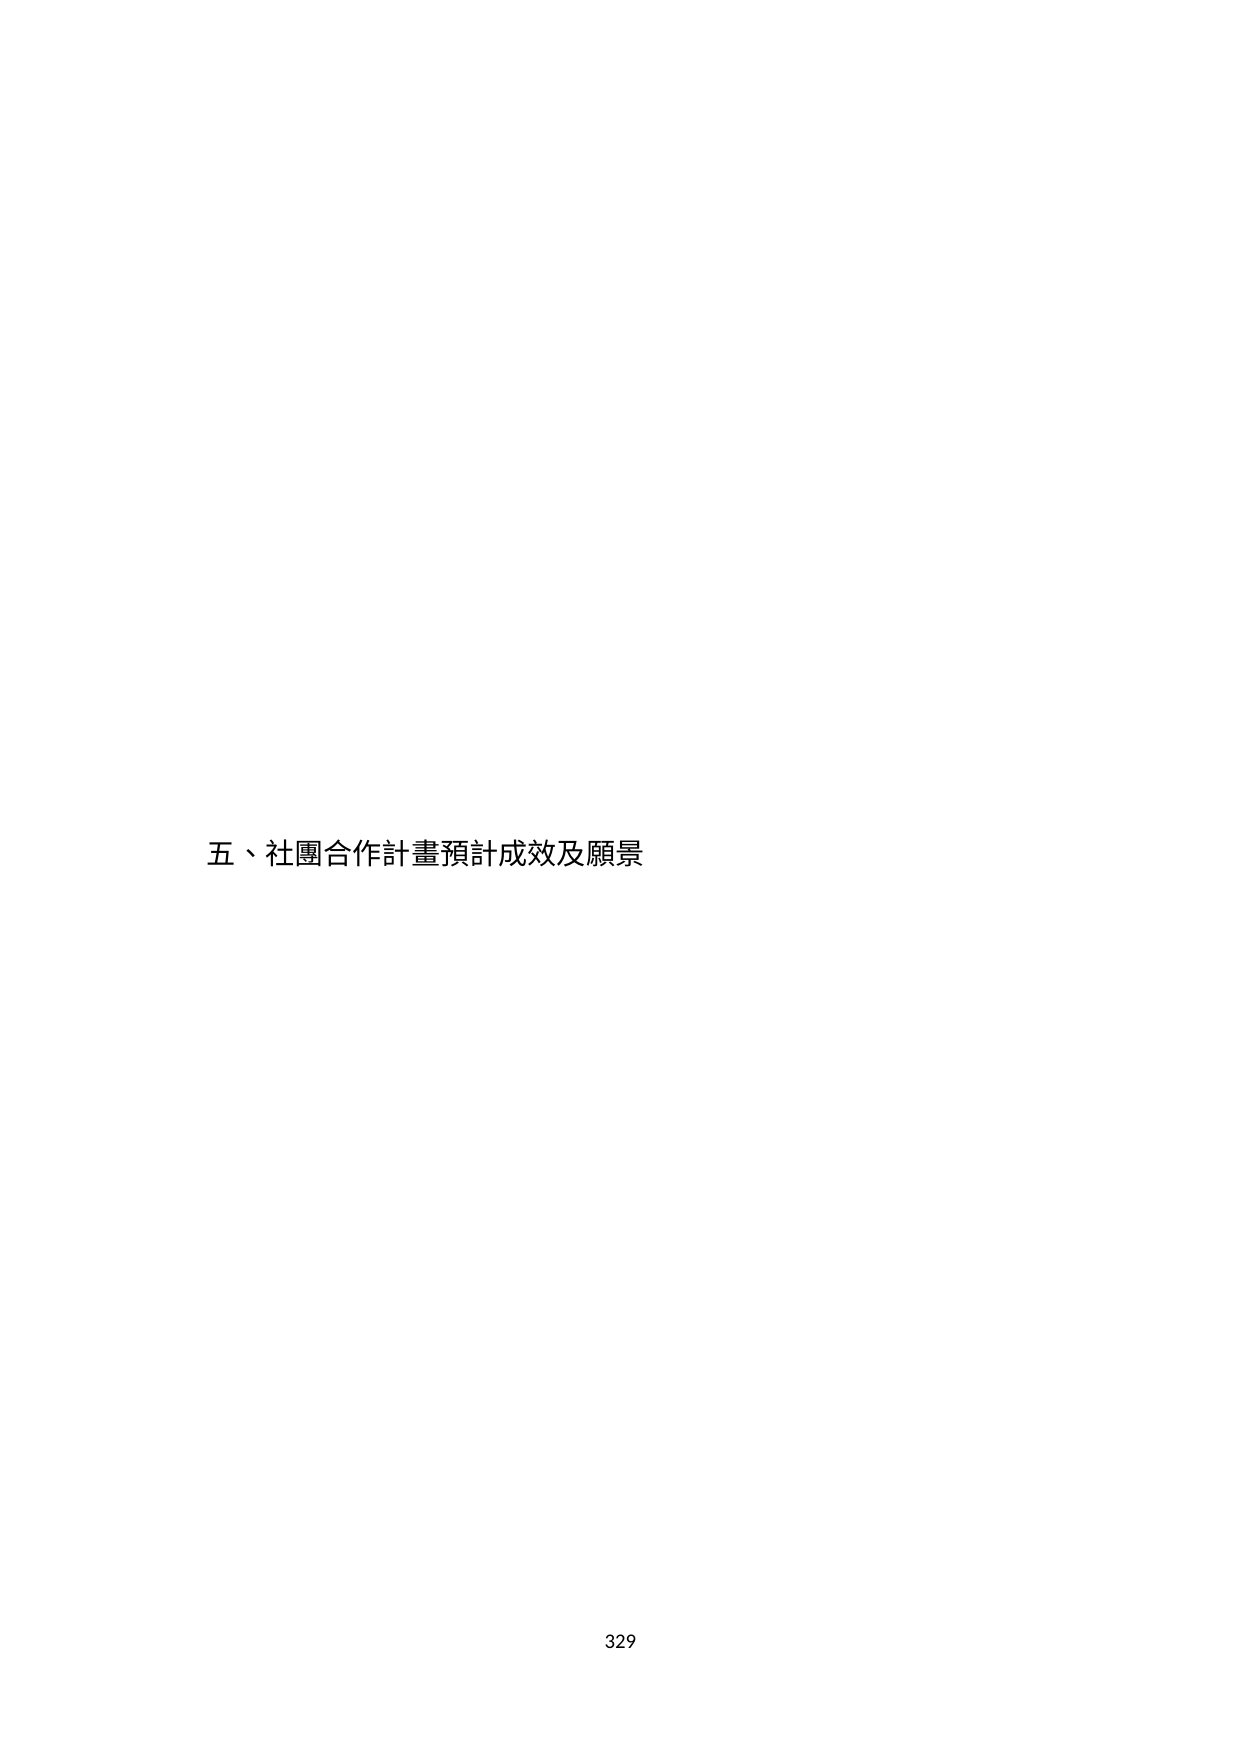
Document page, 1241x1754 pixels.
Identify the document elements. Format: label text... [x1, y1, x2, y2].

text 五、社團合作計畫預計成效及願景 [207, 831, 1063, 872]
